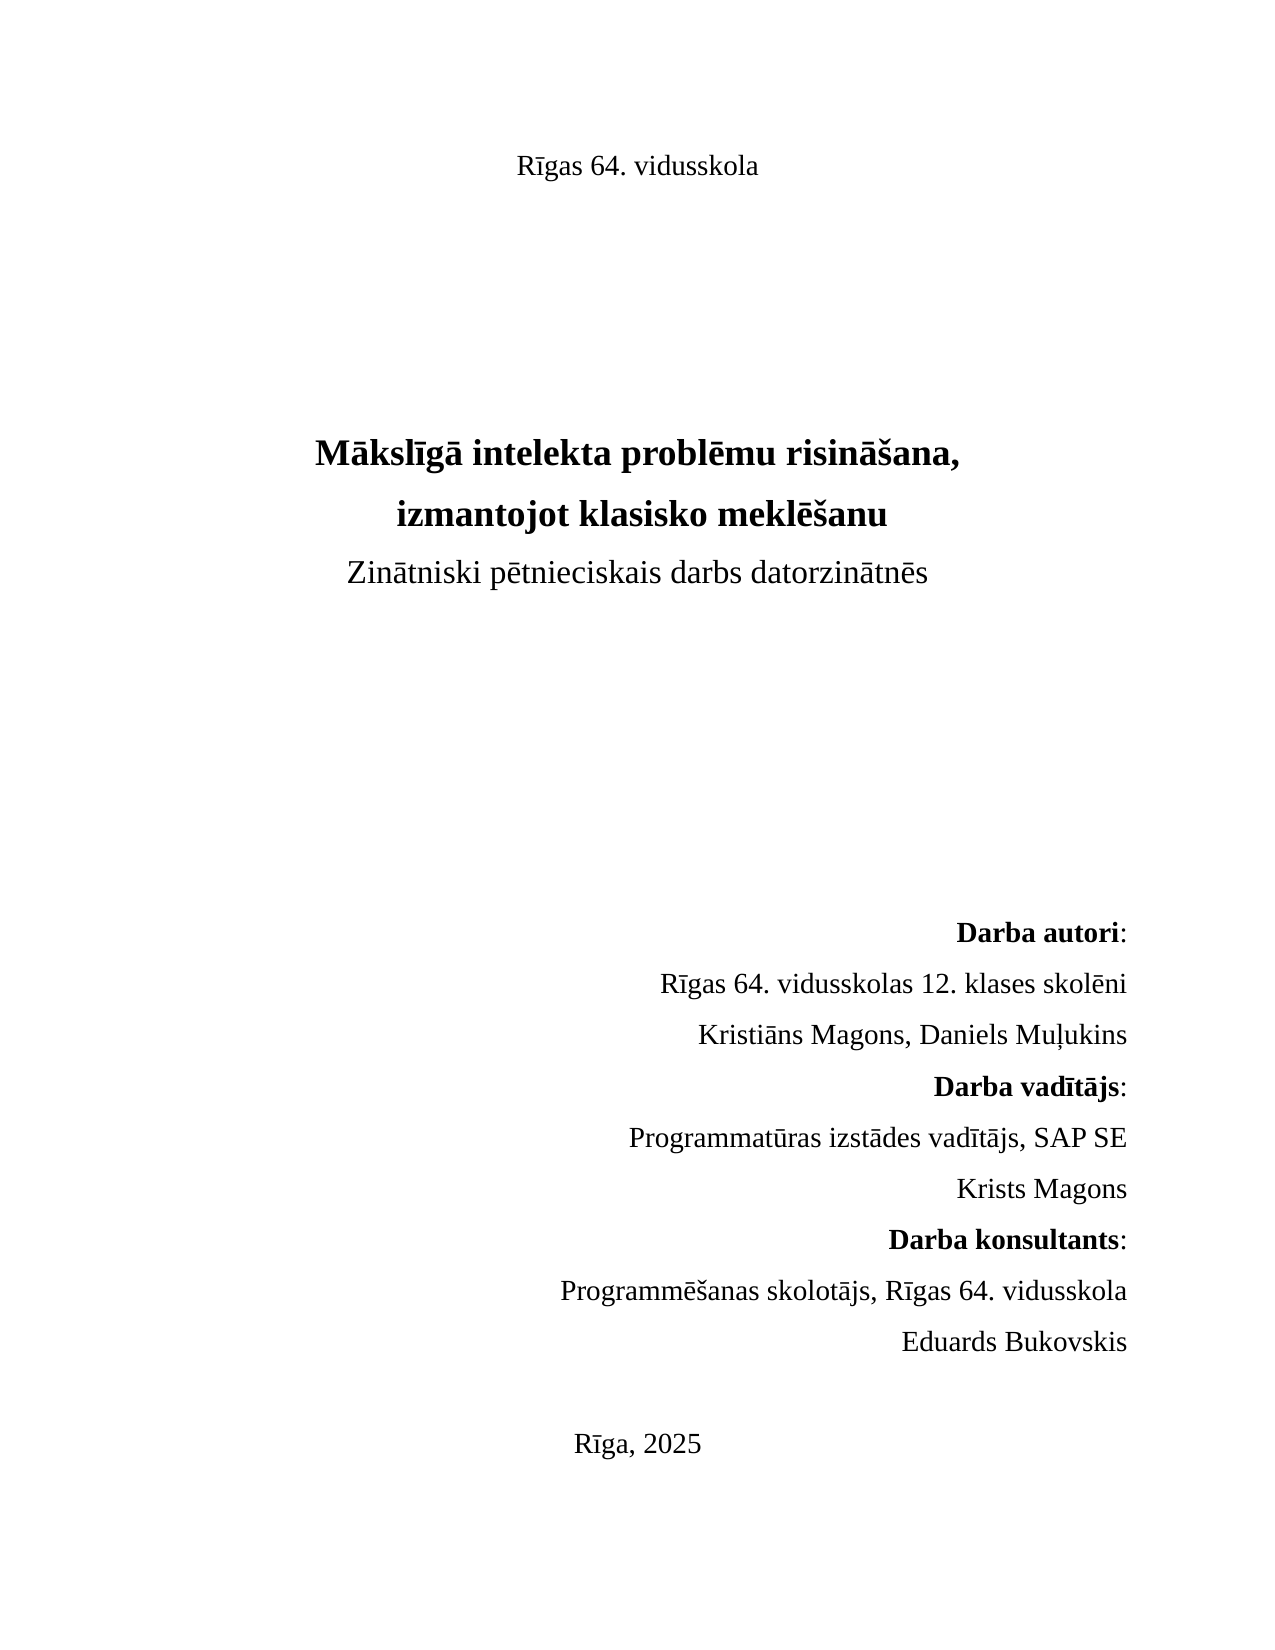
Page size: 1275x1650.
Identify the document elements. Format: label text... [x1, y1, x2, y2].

text Rīgas 64. vidusskolas 12. klases skolēni [148, 966, 1127, 1000]
text izmantojot klasisko meklēšanu [148, 491, 1127, 534]
text Zinātniski pētnieciskais darbs datorzinātnēs [148, 552, 1127, 591]
text Mākslīgā intelekta problēmu risināšana, [148, 430, 1127, 473]
text Darba konsultants: [148, 1222, 1127, 1256]
text Programmatūras izstādes vadītājs, SAP SE [148, 1120, 1127, 1153]
text Darba vadītājs: [148, 1069, 1127, 1102]
text Rīga, 2025 [148, 1427, 1127, 1460]
text Darba autori: [148, 915, 1127, 949]
text Programmēšanas skolotājs, Rīgas 64. vidusskola [148, 1273, 1127, 1307]
text Eduards Bukovskis [148, 1324, 1127, 1358]
text Kristiāns Magons, Daniels Muļukins [148, 1017, 1127, 1051]
text Krists Magons [148, 1171, 1127, 1204]
text Rīgas 64. vidusskola [148, 148, 1127, 181]
